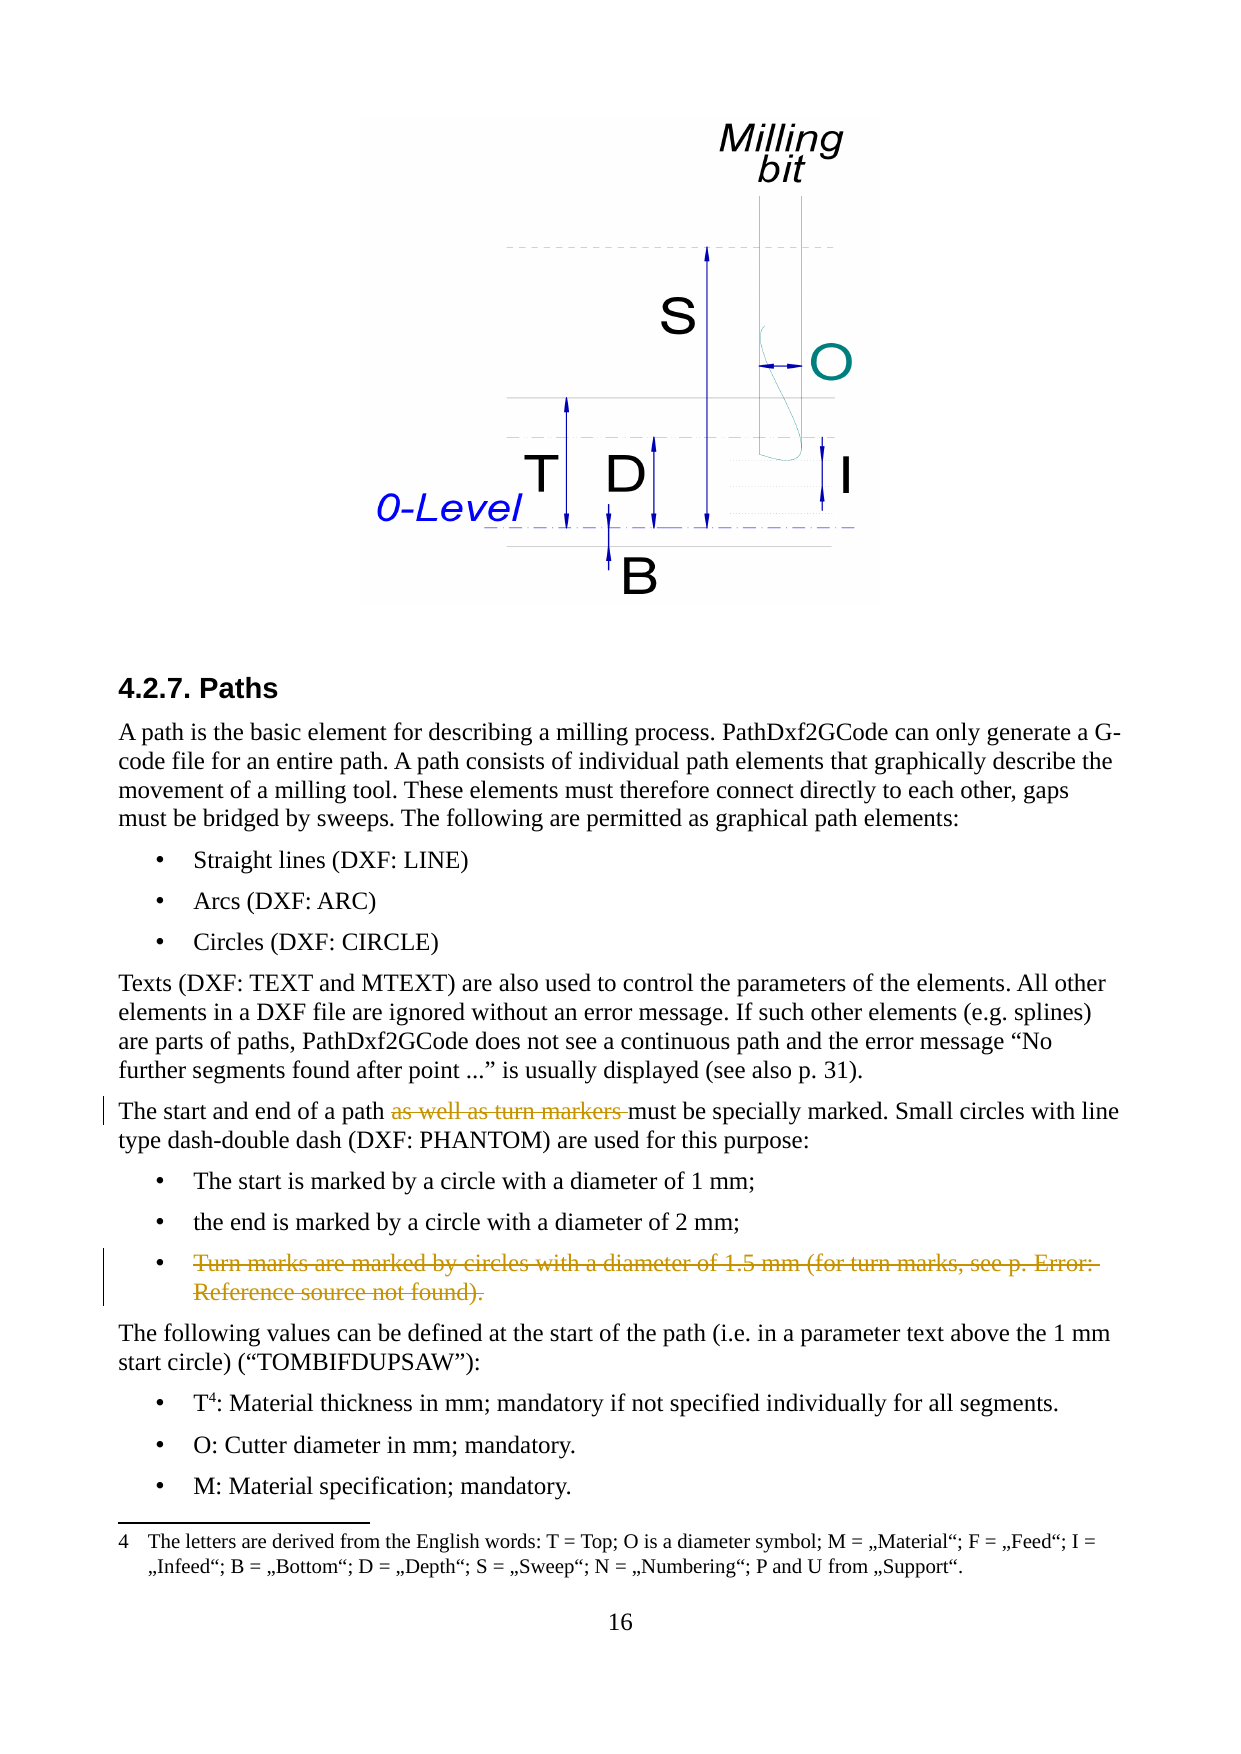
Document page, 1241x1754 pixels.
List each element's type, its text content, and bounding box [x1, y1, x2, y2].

list Circles (DXF: CIRCLE) [156, 927, 1122, 956]
list Arcs (DXF: ARC) [156, 886, 1122, 915]
text The start and end of a path must be specially marked. Small circles with line type dash-double dash (DXF: PHANTOM) are used for this purpose: [118, 1096, 1122, 1153]
list Straight lines (DXF: LINE) [156, 845, 1122, 873]
list The start is marked by a circle with a diameter of 1 mm; [156, 1166, 1122, 1195]
text Texts (DXF: TEXT and MTEXT) are also used to control the parameters of the elements. All other elements in a DXF file are ignored without an error message. If such other elements (e.g. splines) are parts of paths, PathDxf2GCode does not see a continuous path and the error message “No further segments found after point ...” is usually displayed (see also p. 30). [118, 968, 1122, 1083]
list M: Material specification; mandatory. [156, 1471, 1122, 1500]
list O: Cutter diameter in mm; mandatory. [156, 1430, 1122, 1458]
list The letters are derived from the English words: T = Top; O is a diameter symbol; M = „Material“; F = „Feed“; I = „Infeed“; B = „Bottom“; D = „Depth“; S = „Sweep“; N = „Numbering“; P and U from „Support“. [118, 1529, 1122, 1578]
text A path is the basic element for describing a milling process. PathDxf2GCode can only generate a G-code file for an entire path. A path consists of individual path elements that graphically describe the movement of a milling tool. These elements must therefore connect directly to each other, gaps must be bridged by sweeps. The following are permitted as graphical path elements: [118, 717, 1122, 832]
text The following values can be defined at the start of the path (i.e. in a parameter text above the 1 mm start circle) (“TOMBIFDUPSAW”): [118, 1318, 1122, 1376]
list the end is marked by a circle with a diameter of 2 mm; [156, 1207, 1122, 1236]
subtitle 4.2.7. Paths [118, 671, 1122, 705]
list T: Material thickness in mm; mandatory if not specified individually for all segments. [156, 1388, 1122, 1417]
